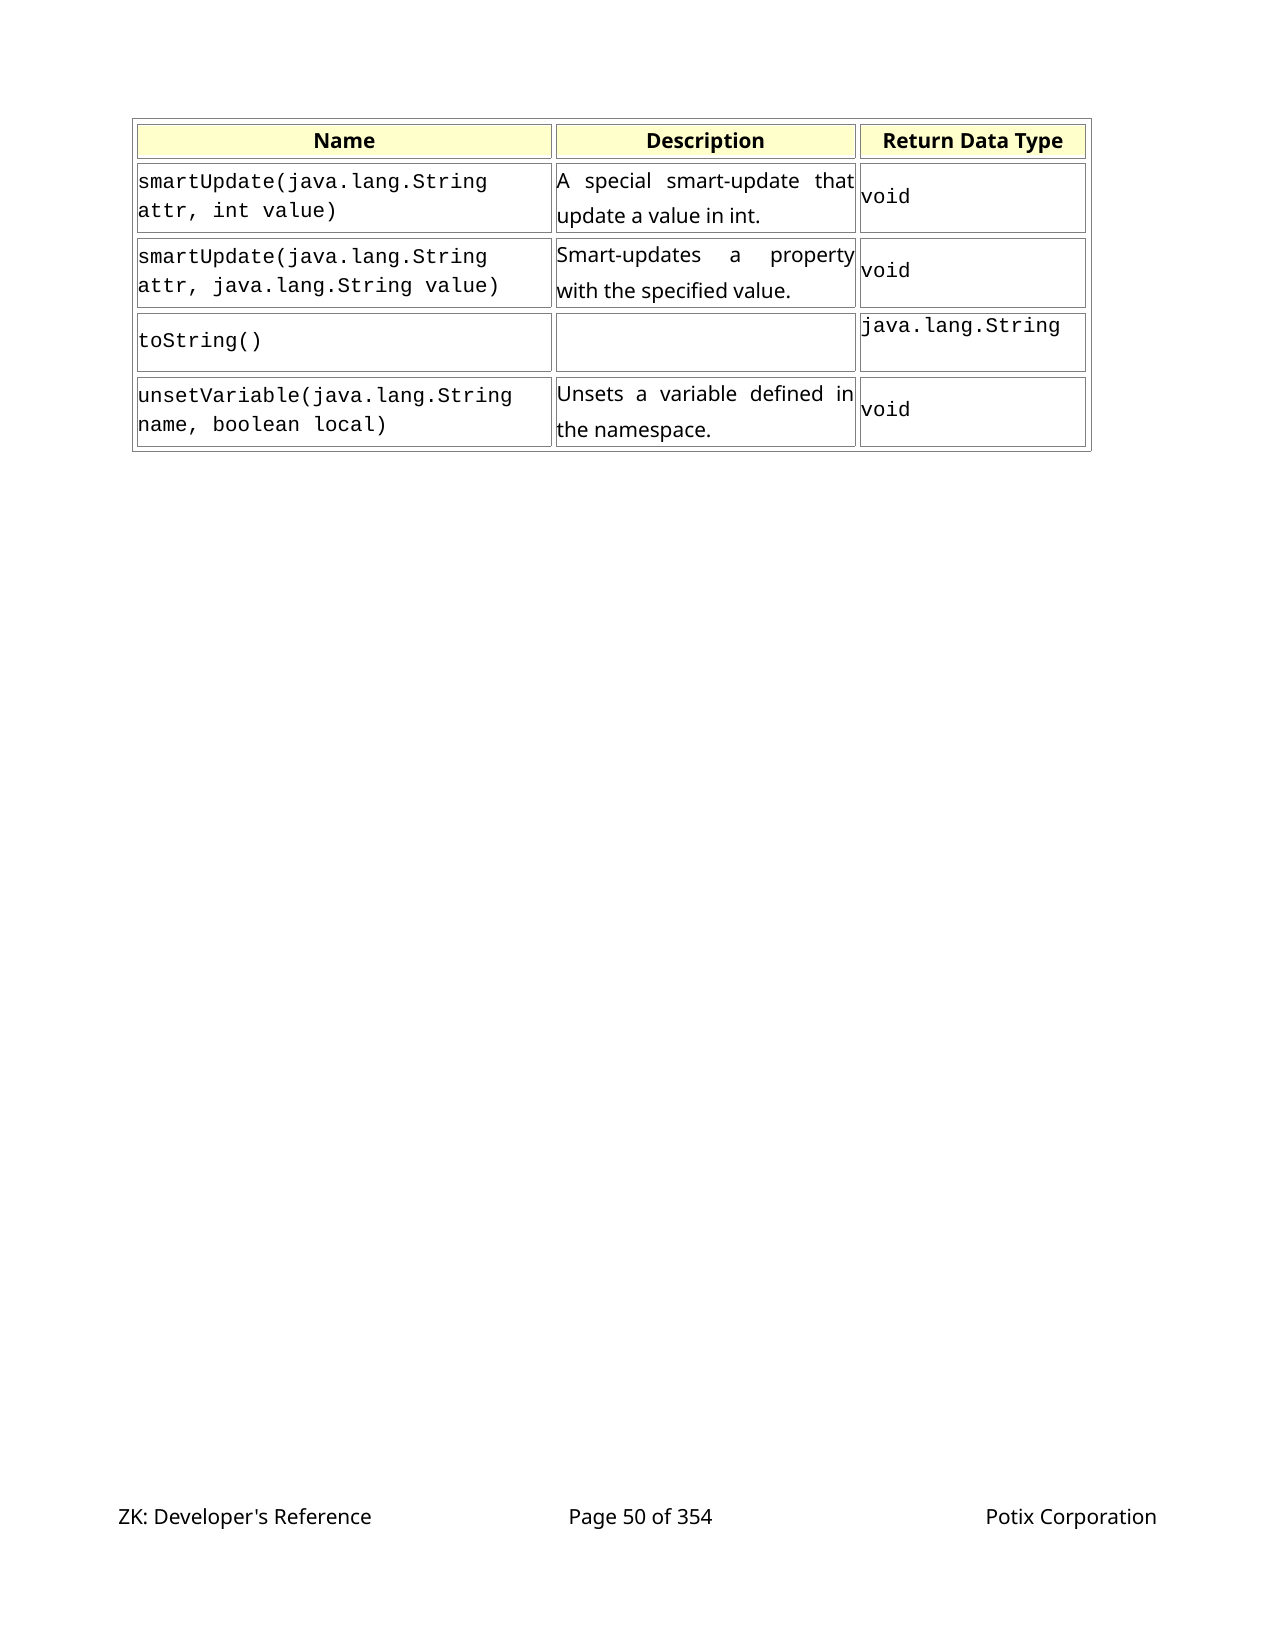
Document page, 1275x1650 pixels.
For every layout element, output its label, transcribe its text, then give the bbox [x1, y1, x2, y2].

table_cell unsetVariable(java.lang.String name, boolean local) [134, 371, 553, 446]
table_cell Unsets a variable defined in the namespace. [554, 371, 857, 446]
table_cell toString() [134, 307, 553, 371]
table_cell java.lang.String [858, 307, 1088, 371]
table_header Description [554, 119, 857, 158]
table_header Name [134, 119, 553, 158]
table_cell void [858, 158, 1088, 232]
table_cell void [858, 232, 1088, 307]
table_cell [554, 307, 857, 371]
table_cell [557, 314, 855, 371]
table_cell smartUpdate(java.lang.String attr, int value) [134, 158, 553, 232]
table_header Return Data Type [858, 119, 1088, 158]
table_cell A special smart-update that update a value in int. [554, 158, 857, 232]
table_cell smartUpdate(java.lang.String attr, java.lang.String value) [134, 232, 553, 307]
table_cell Smart-updates a property with the specified value. [554, 232, 857, 307]
table_cell void [858, 371, 1088, 446]
